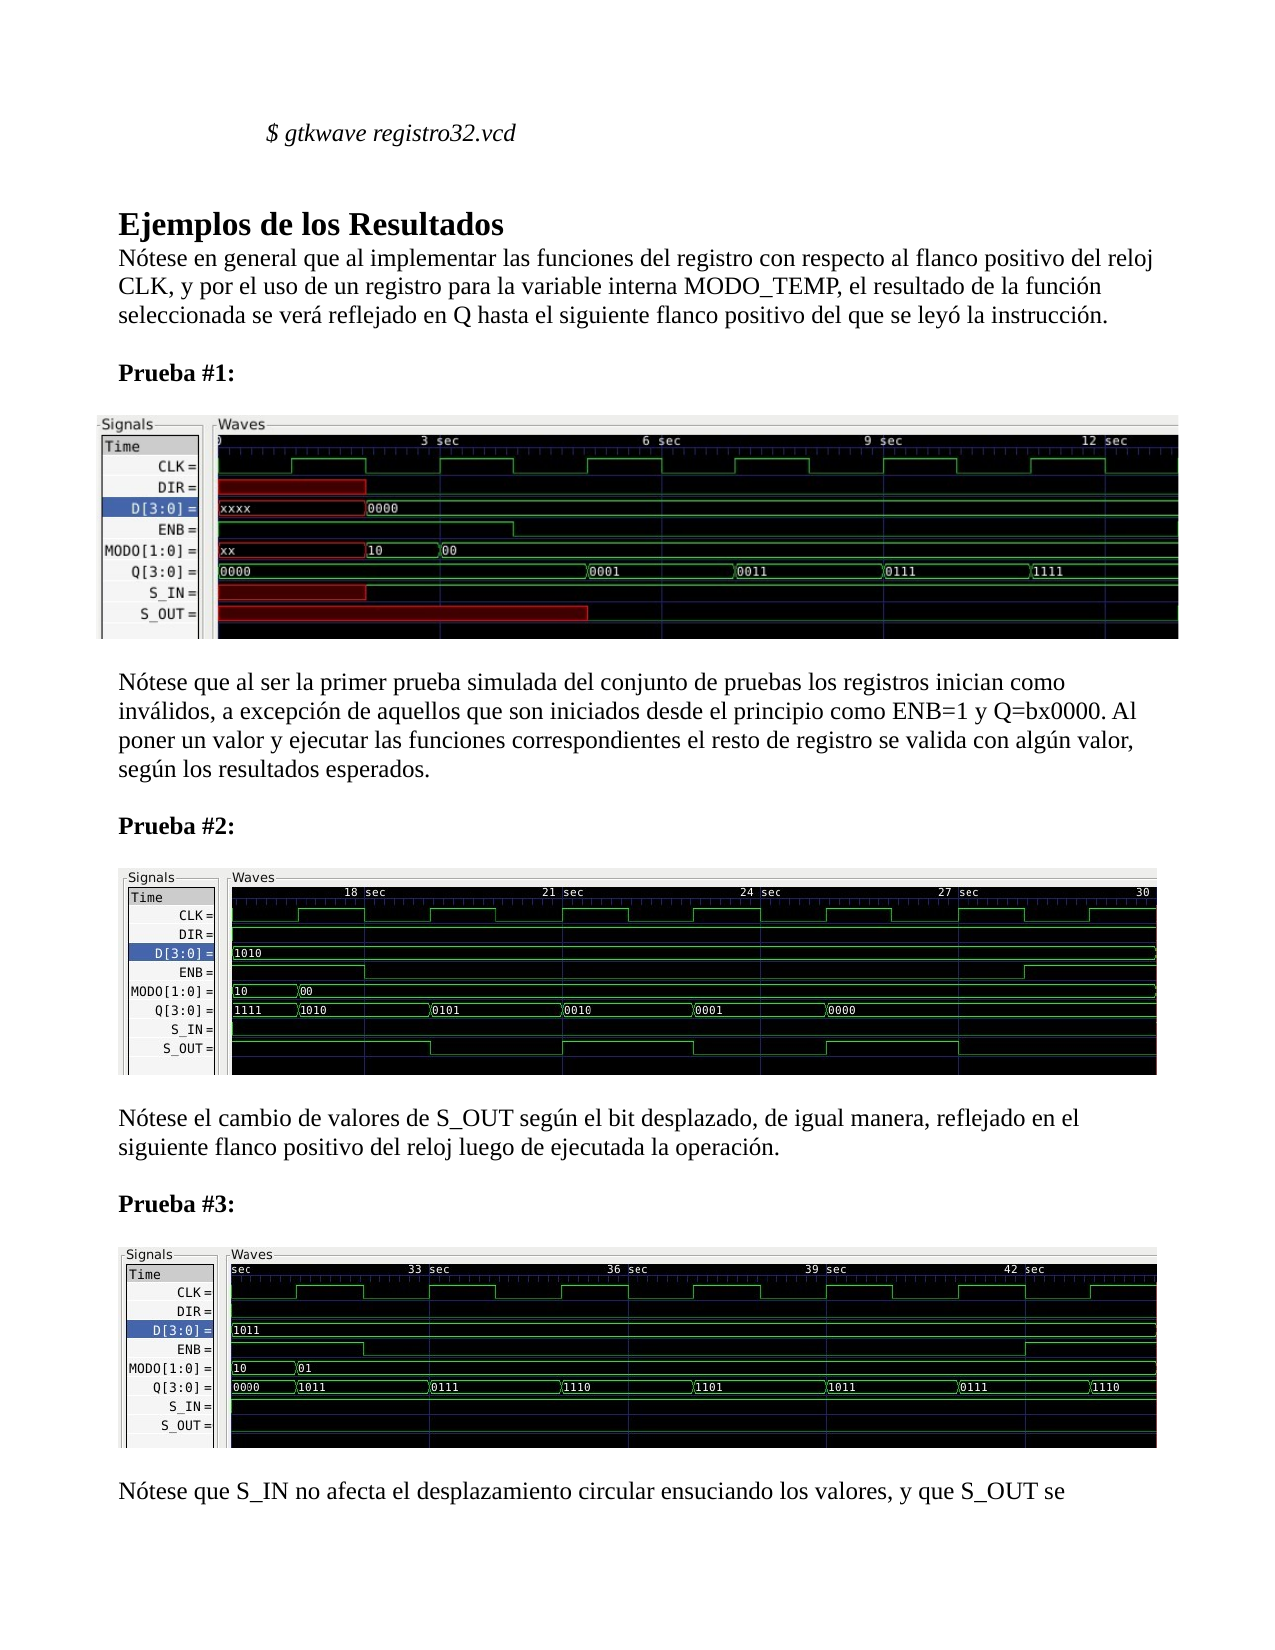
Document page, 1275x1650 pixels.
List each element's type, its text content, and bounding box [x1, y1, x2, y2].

text Prueba #3: [118, 1189, 1157, 1218]
picture [118, 1247, 1157, 1448]
picture [96, 415, 1179, 639]
text Nótese en general que al implementar las funciones del registro con respecto al flanco positivo del reloj CLK, y por el uso de un registro para la variable interna MODO_TEMP, el resultado de la función seleccionada se verá reflejado en Q hasta el siguiente flanco positivo del que se leyó la instrucción. [118, 243, 1157, 329]
text Nótese que al ser la primer prueba simulada del conjunto de pruebas los registros inician como inválidos, a excepción de aquellos que son iniciados desde el principio como ENB=1 y Q=bx0000. Al poner un valor y ejecutar las funciones correspondientes el resto de registro se valida con algún valor, según los resultados esperados. [118, 667, 1157, 782]
text $ gtkwave registro32.vcd [118, 118, 1157, 147]
text Nótese que S_IN no afecta el desplazamiento circular ensuciando los valores, y que S_OUT se [118, 1476, 1157, 1505]
text Prueba #2: [118, 811, 1157, 840]
text Prueba #1: [118, 358, 1157, 386]
picture [118, 868, 1157, 1075]
text Nótese el cambio de valores de S_OUT según el bit desplazado, de igual manera, reflejado en el siguiente flanco positivo del reloj luego de ejecutada la operación. [118, 1103, 1157, 1161]
text Ejemplos de los Resultados [118, 204, 1157, 243]
